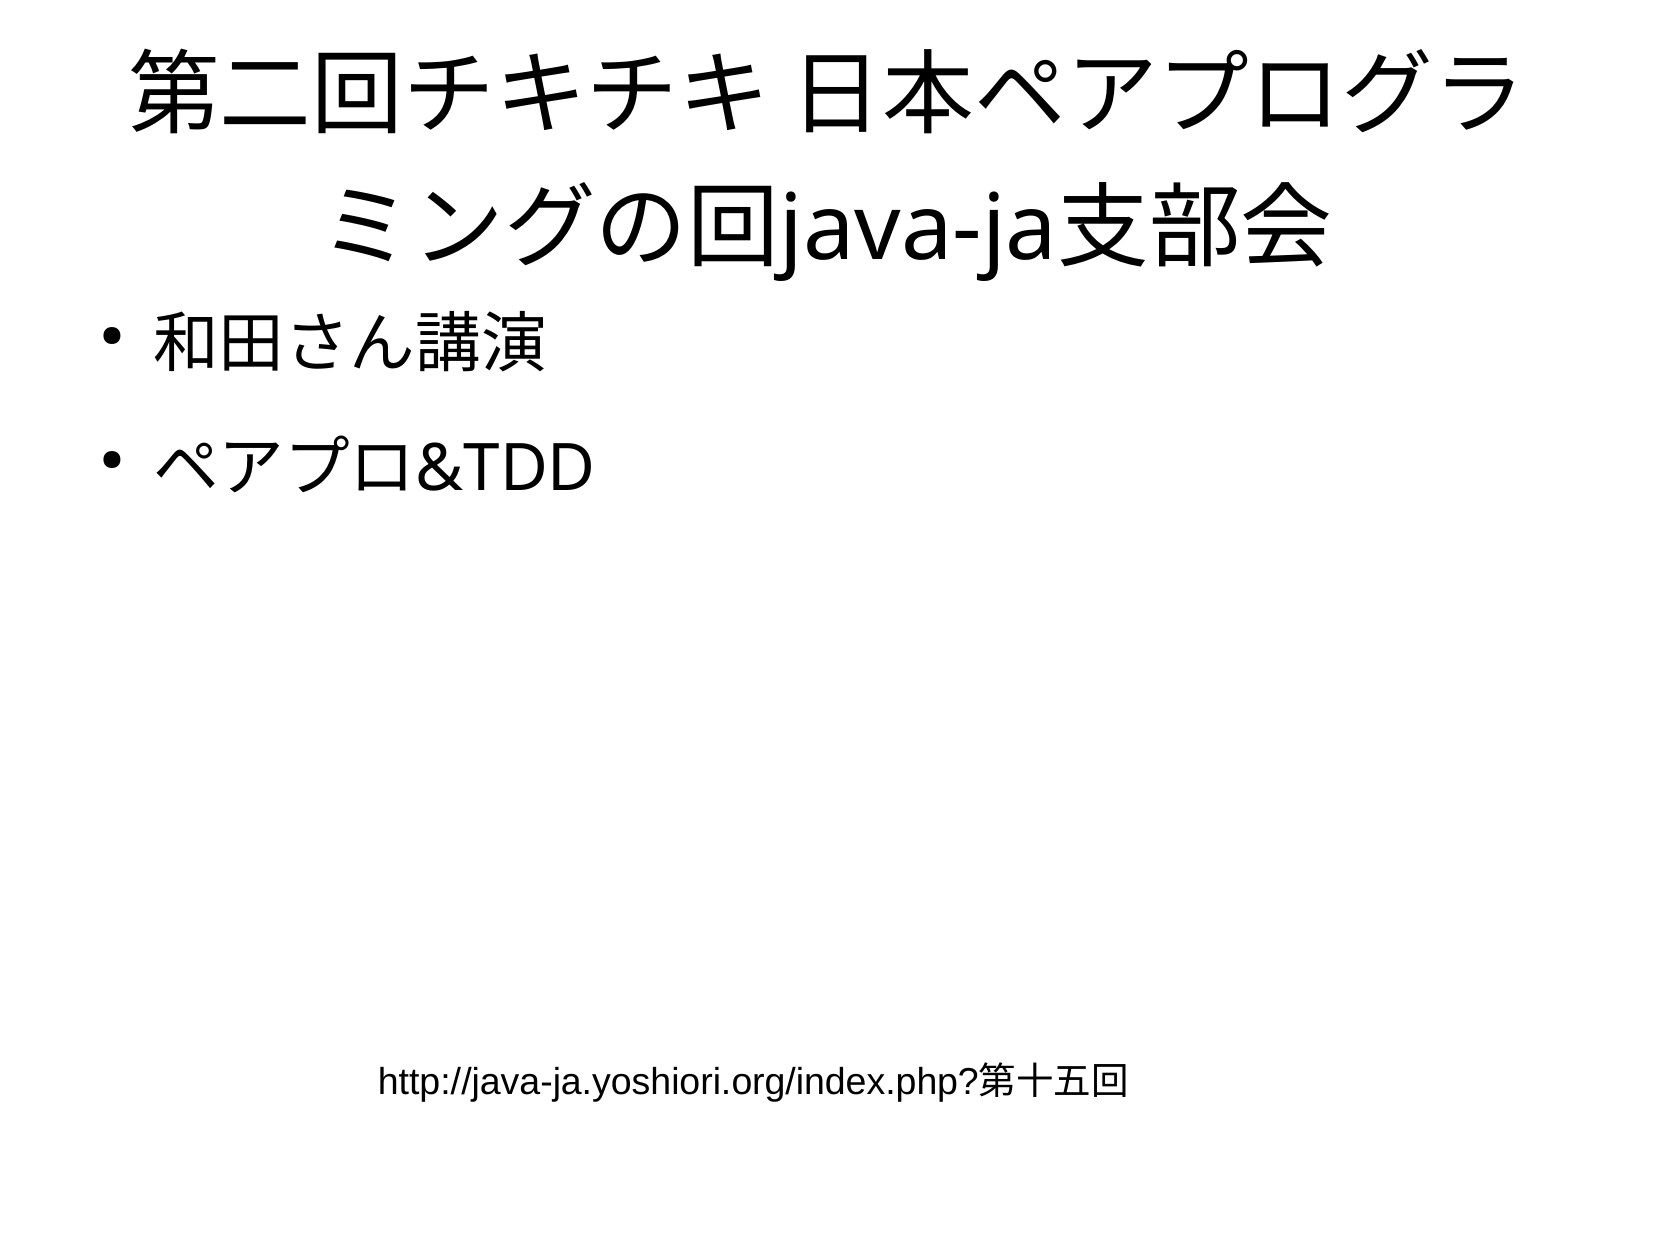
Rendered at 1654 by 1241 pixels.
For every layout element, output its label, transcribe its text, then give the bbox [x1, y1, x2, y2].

text_box http://java-ja.yoshiori.org/index.php?第十五回 [378, 1060, 1377, 1103]
list 和田さん講演 ペアプロ&TDD [82, 290, 1571, 1109]
title 第二回チキチキ 日本ペアプログラミングの回java-ja支部会 [82, 49, 1571, 257]
